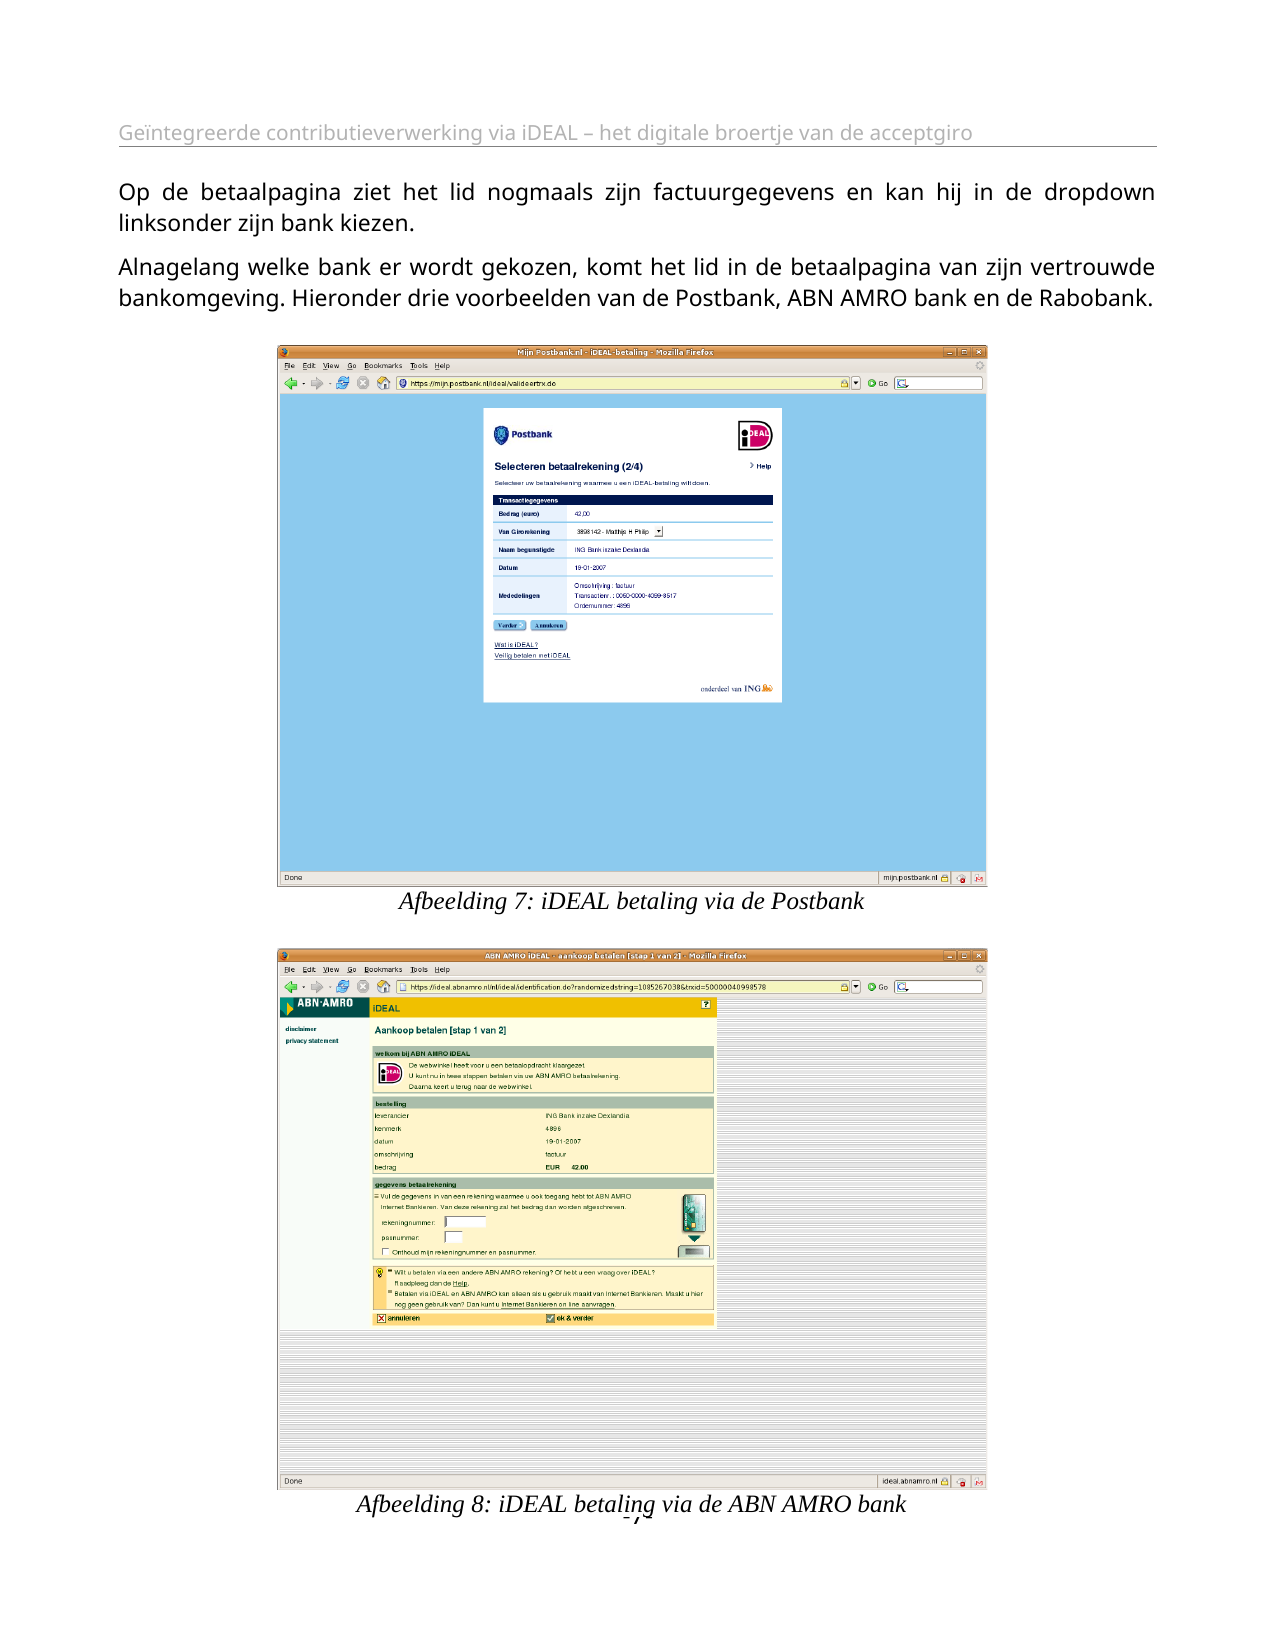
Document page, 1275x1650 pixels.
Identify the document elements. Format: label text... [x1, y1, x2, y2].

text Afbeelding 8: iDEAL betaling via de ABN AMRO bank [277, 1490, 988, 1517]
text Op de betaalpagina ziet het lid nogmaals zijn factuurgegevens en kan hij in de dropdown linksonder zijn bank kiezen. [118, 176, 1157, 238]
picture [277, 345, 988, 887]
picture [277, 948, 988, 1490]
text Afbeelding 7: iDEAL betaling via de Postbank [277, 887, 988, 915]
text Alnagelang welke bank er wordt gekozen, komt het lid in de betaalpagina van zijn vertrouwde bankomgeving. Hieronder drie voorbeelden van de Postbank, ABN AMRO bank en de Rabobank. [118, 251, 1157, 313]
